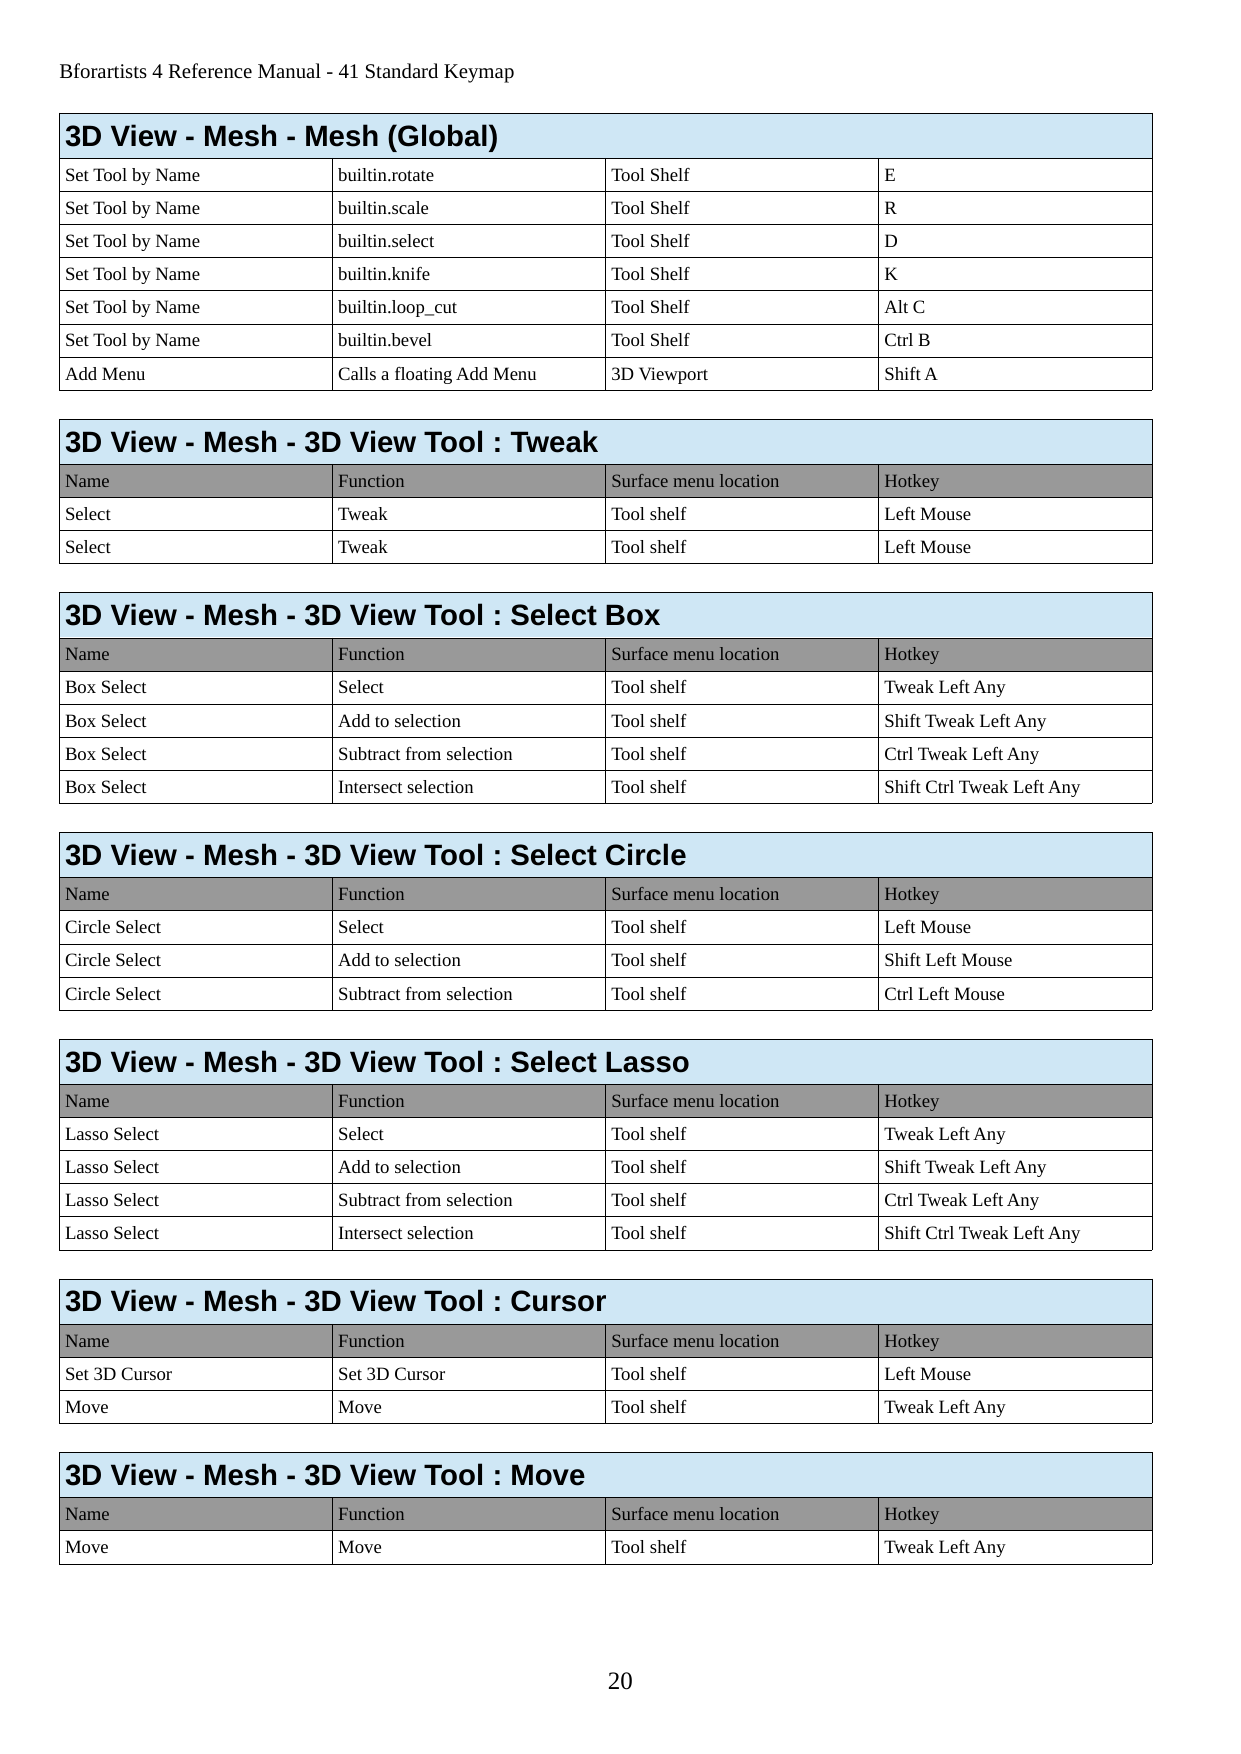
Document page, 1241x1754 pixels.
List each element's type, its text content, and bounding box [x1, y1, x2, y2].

table_cell Left Mouse [879, 911, 1152, 943]
table_cell Left Mouse [879, 498, 1152, 530]
table_cell Circle Select [60, 945, 332, 977]
table_header 3D View - Mesh - 3D View Tool : Tweak [60, 420, 1152, 464]
table_cell Surface menu location [606, 1325, 878, 1357]
table_cell Set Tool by Name [60, 159, 332, 191]
table_cell builtin.rotate [333, 159, 605, 191]
table_cell Function [333, 1085, 605, 1117]
table_cell Shift Left Mouse [879, 945, 1152, 977]
table_cell D [879, 225, 1152, 257]
table_cell builtin.bevel [333, 325, 605, 357]
table_cell Set Tool by Name [60, 291, 332, 323]
table_cell Add to selection [333, 945, 605, 977]
table_cell Set 3D Cursor [60, 1358, 332, 1390]
table_cell Calls a floating Add Menu [333, 358, 605, 390]
table_cell Move [333, 1391, 605, 1423]
table_cell Subtract from selection [333, 1184, 605, 1216]
table_cell Tweak Left Any [879, 672, 1152, 704]
table_cell R [879, 192, 1152, 224]
table_cell 3D Viewport [606, 358, 878, 390]
table_cell Tool shelf [606, 1184, 878, 1216]
table_cell Tool shelf [606, 672, 878, 704]
table_cell Shift Ctrl Tweak Left Any [879, 1217, 1152, 1249]
table_cell Function [333, 878, 605, 910]
table_cell Lasso Select [60, 1217, 332, 1249]
table_cell Set Tool by Name [60, 192, 332, 224]
table_cell Ctrl Tweak Left Any [879, 1184, 1152, 1216]
table_cell Hotkey [879, 1085, 1152, 1117]
table_cell Set Tool by Name [60, 325, 332, 357]
table_cell Select [60, 531, 332, 563]
table_cell Function [333, 1498, 605, 1530]
table_cell Name [60, 465, 332, 497]
table_cell Tool Shelf [606, 291, 878, 323]
table_cell Name [60, 1085, 332, 1117]
table_cell Tool shelf [606, 1118, 878, 1150]
table_cell Move [333, 1531, 605, 1563]
table_cell Select [333, 911, 605, 943]
table_cell Function [333, 1325, 605, 1357]
table_cell Tool shelf [606, 1531, 878, 1563]
table_cell Hotkey [879, 1325, 1152, 1357]
table_cell Select [333, 1118, 605, 1150]
table_cell Tool Shelf [606, 325, 878, 357]
table_cell Tool shelf [606, 978, 878, 1010]
table_cell Set Tool by Name [60, 258, 332, 290]
table_cell K [879, 258, 1152, 290]
table_cell Subtract from selection [333, 738, 605, 770]
table_cell Tweak Left Any [879, 1531, 1152, 1563]
table_cell Box Select [60, 738, 332, 770]
table_cell Ctrl B [879, 325, 1152, 357]
table_cell Tool shelf [606, 771, 878, 803]
table_cell Tool shelf [606, 531, 878, 563]
table_cell Name [60, 639, 332, 671]
table_cell Shift Tweak Left Any [879, 1151, 1152, 1183]
table_cell Shift A [879, 358, 1152, 390]
table_cell builtin.select [333, 225, 605, 257]
table_cell Tool shelf [606, 945, 878, 977]
table_cell builtin.scale [333, 192, 605, 224]
table_cell Subtract from selection [333, 978, 605, 1010]
table_cell Hotkey [879, 639, 1152, 671]
table_cell Add to selection [333, 1151, 605, 1183]
table_cell Move [60, 1531, 332, 1563]
table_cell Name [60, 878, 332, 910]
table_cell Function [333, 465, 605, 497]
table_cell Tool shelf [606, 1151, 878, 1183]
table_cell Add to selection [333, 705, 605, 737]
table_cell Tweak Left Any [879, 1118, 1152, 1150]
table_header 3D View - Mesh - 3D View Tool : Move [60, 1453, 1152, 1497]
table_cell Lasso Select [60, 1184, 332, 1216]
table_cell Tool shelf [606, 1217, 878, 1249]
table_cell Box Select [60, 771, 332, 803]
table_header 3D View - Mesh - 3D View Tool : Cursor [60, 1280, 1152, 1324]
table_cell Move [60, 1391, 332, 1423]
table_cell Ctrl Left Mouse [879, 978, 1152, 1010]
table_cell builtin.knife [333, 258, 605, 290]
table_cell Tool shelf [606, 498, 878, 530]
table_cell Surface menu location [606, 878, 878, 910]
table_cell Hotkey [879, 1498, 1152, 1530]
table_cell Tool shelf [606, 1391, 878, 1423]
table_cell Left Mouse [879, 531, 1152, 563]
table_cell builtin.loop_cut [333, 291, 605, 323]
table_cell Function [333, 639, 605, 671]
table_header 3D View - Mesh - 3D View Tool : Select Circle [60, 833, 1152, 877]
table_cell Select [333, 672, 605, 704]
table_cell Circle Select [60, 911, 332, 943]
table_cell Select [60, 498, 332, 530]
table_cell Shift Ctrl Tweak Left Any [879, 771, 1152, 803]
table_cell Tool shelf [606, 738, 878, 770]
table_cell Tool Shelf [606, 258, 878, 290]
table_cell Tweak [333, 498, 605, 530]
table_cell Hotkey [879, 878, 1152, 910]
table_cell Tool Shelf [606, 225, 878, 257]
table_cell Surface menu location [606, 639, 878, 671]
table_cell Surface menu location [606, 1085, 878, 1117]
table_cell Lasso Select [60, 1118, 332, 1150]
table_cell Hotkey [879, 465, 1152, 497]
table_cell Intersect selection [333, 1217, 605, 1249]
table_cell Name [60, 1498, 332, 1530]
table_cell Name [60, 1325, 332, 1357]
table_cell Lasso Select [60, 1151, 332, 1183]
table_header 3D View - Mesh - Mesh (Global) [60, 114, 1152, 158]
table_cell E [879, 159, 1152, 191]
table_cell Surface menu location [606, 465, 878, 497]
table_cell Surface menu location [606, 1498, 878, 1530]
table_cell Add Menu [60, 358, 332, 390]
table_cell Set Tool by Name [60, 225, 332, 257]
table_cell Ctrl Tweak Left Any [879, 738, 1152, 770]
table_cell Tool shelf [606, 705, 878, 737]
table_header 3D View - Mesh - 3D View Tool : Select Lasso [60, 1040, 1152, 1084]
table_cell Box Select [60, 672, 332, 704]
table_cell Intersect selection [333, 771, 605, 803]
table_header 3D View - Mesh - 3D View Tool : Select Box [60, 593, 1152, 637]
table_cell Left Mouse [879, 1358, 1152, 1390]
table_cell Set 3D Cursor [333, 1358, 605, 1390]
table_cell Tool shelf [606, 911, 878, 943]
table_cell Shift Tweak Left Any [879, 705, 1152, 737]
table_cell Tool Shelf [606, 159, 878, 191]
table_cell Circle Select [60, 978, 332, 1010]
table_cell Tweak [333, 531, 605, 563]
table_cell Tool shelf [606, 1358, 878, 1390]
table_cell Tweak Left Any [879, 1391, 1152, 1423]
table_cell Alt C [879, 291, 1152, 323]
table_cell Tool Shelf [606, 192, 878, 224]
table_cell Box Select [60, 705, 332, 737]
